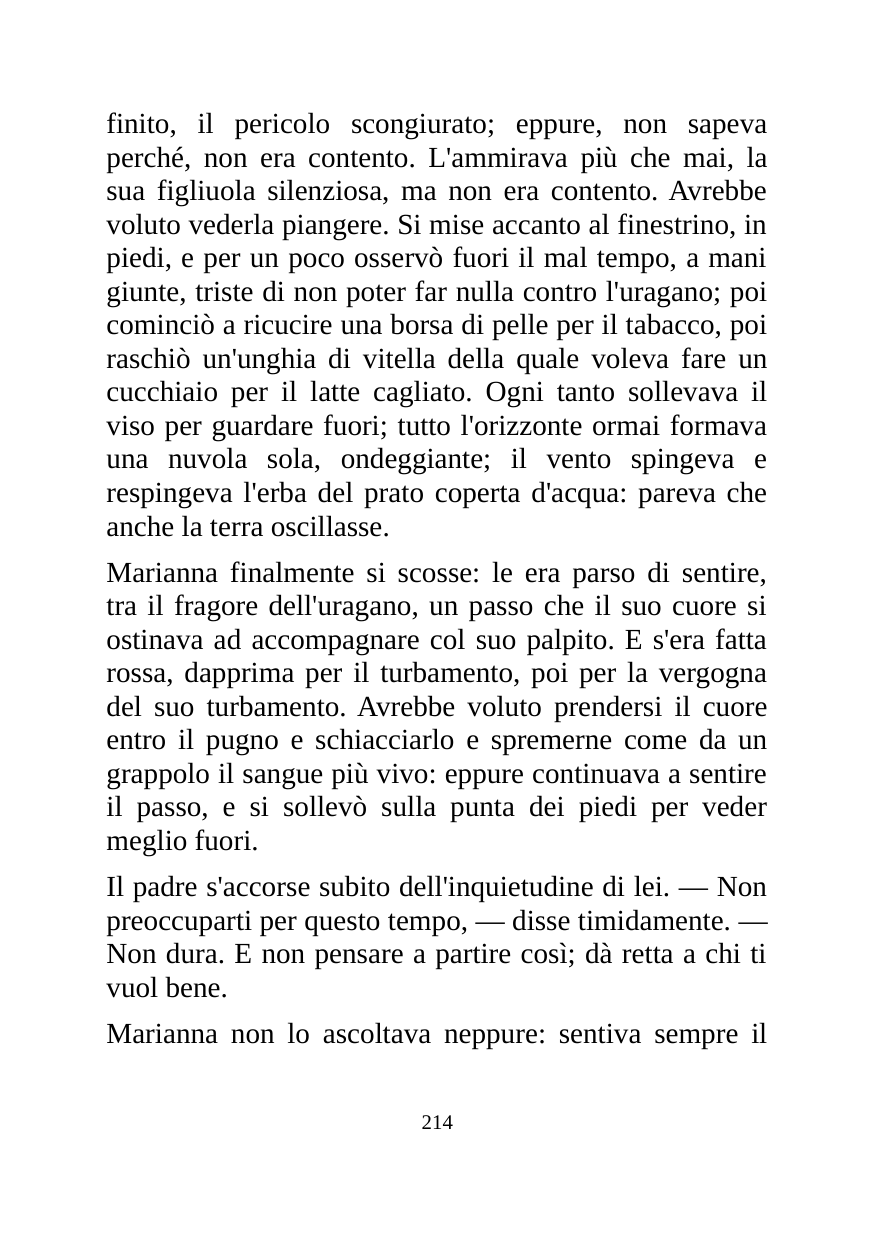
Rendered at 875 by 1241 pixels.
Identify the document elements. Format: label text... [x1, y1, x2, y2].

text Il padre s'accorse subito dell'inquietudine di lei. — Non preoccuparti per questo tempo, — disse timidamente. — Non dura. E non pensare a partire così; dà retta a chi ti vuol bene. [106, 869, 768, 1003]
text finito, il pericolo scongiurato; eppure, non sapeva perché, non era contento. L'ammirava più che mai, la sua figliuola silenziosa, ma non era contento. Avrebbe voluto vederla piangere. Si mise accanto al finestrino, in piedi, e per un poco osservò fuori il mal tempo, a mani giunte, triste di non poter far nulla contro l'uragano; poi cominciò a ricucire una borsa di pelle per il tabacco, poi raschiò un'unghia di vitella della quale voleva fare un cucchiaio per il latte cagliato. Ogni tanto sollevava il viso per guardare fuori; tutto l'orizzonte ormai formava una nuvola sola, ondeggiante; il vento spingeva e respingeva l'erba del prato coperta d'acqua: pareva che anche la terra oscillasse. [106, 106, 768, 542]
text Marianna non lo ascoltava neppure: sentiva sempre il [106, 1016, 768, 1049]
text Marianna finalmente si scosse: le era parso di sentire, tra il fragore dell'uragano, un passo che il suo cuore si ostinava ad accompagnare col suo palpito. E s'era fatta rossa, dapprima per il turbamento, poi per la vergogna del suo turbamento. Avrebbe voluto prendersi il cuore entro il pugno e schiacciarlo e spremerne come da un grappolo il sangue più vivo: eppure continuava a sentire il passo, e si sollevò sulla punta dei piedi per veder meglio fuori. [106, 555, 768, 857]
